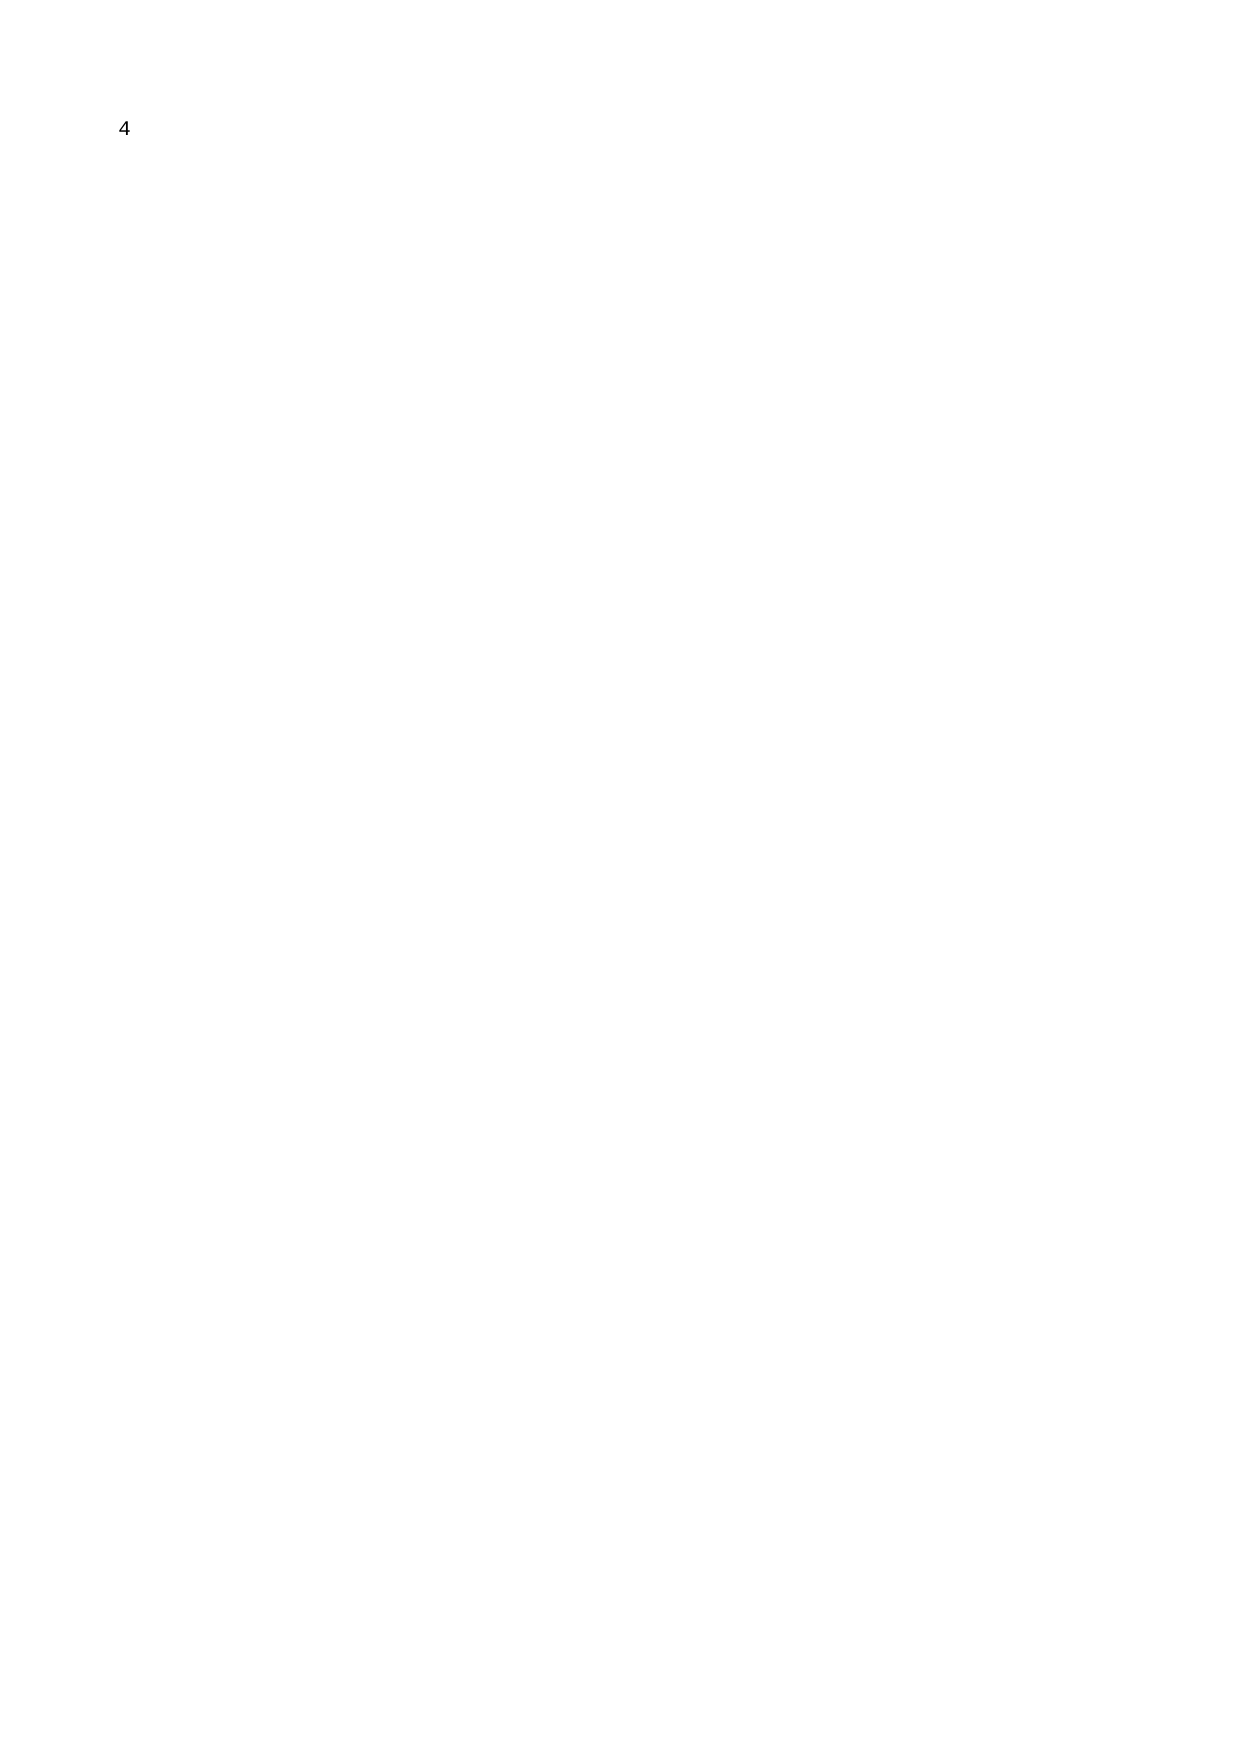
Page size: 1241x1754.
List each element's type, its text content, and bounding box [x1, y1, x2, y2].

text 4 [118, 118, 1122, 142]
